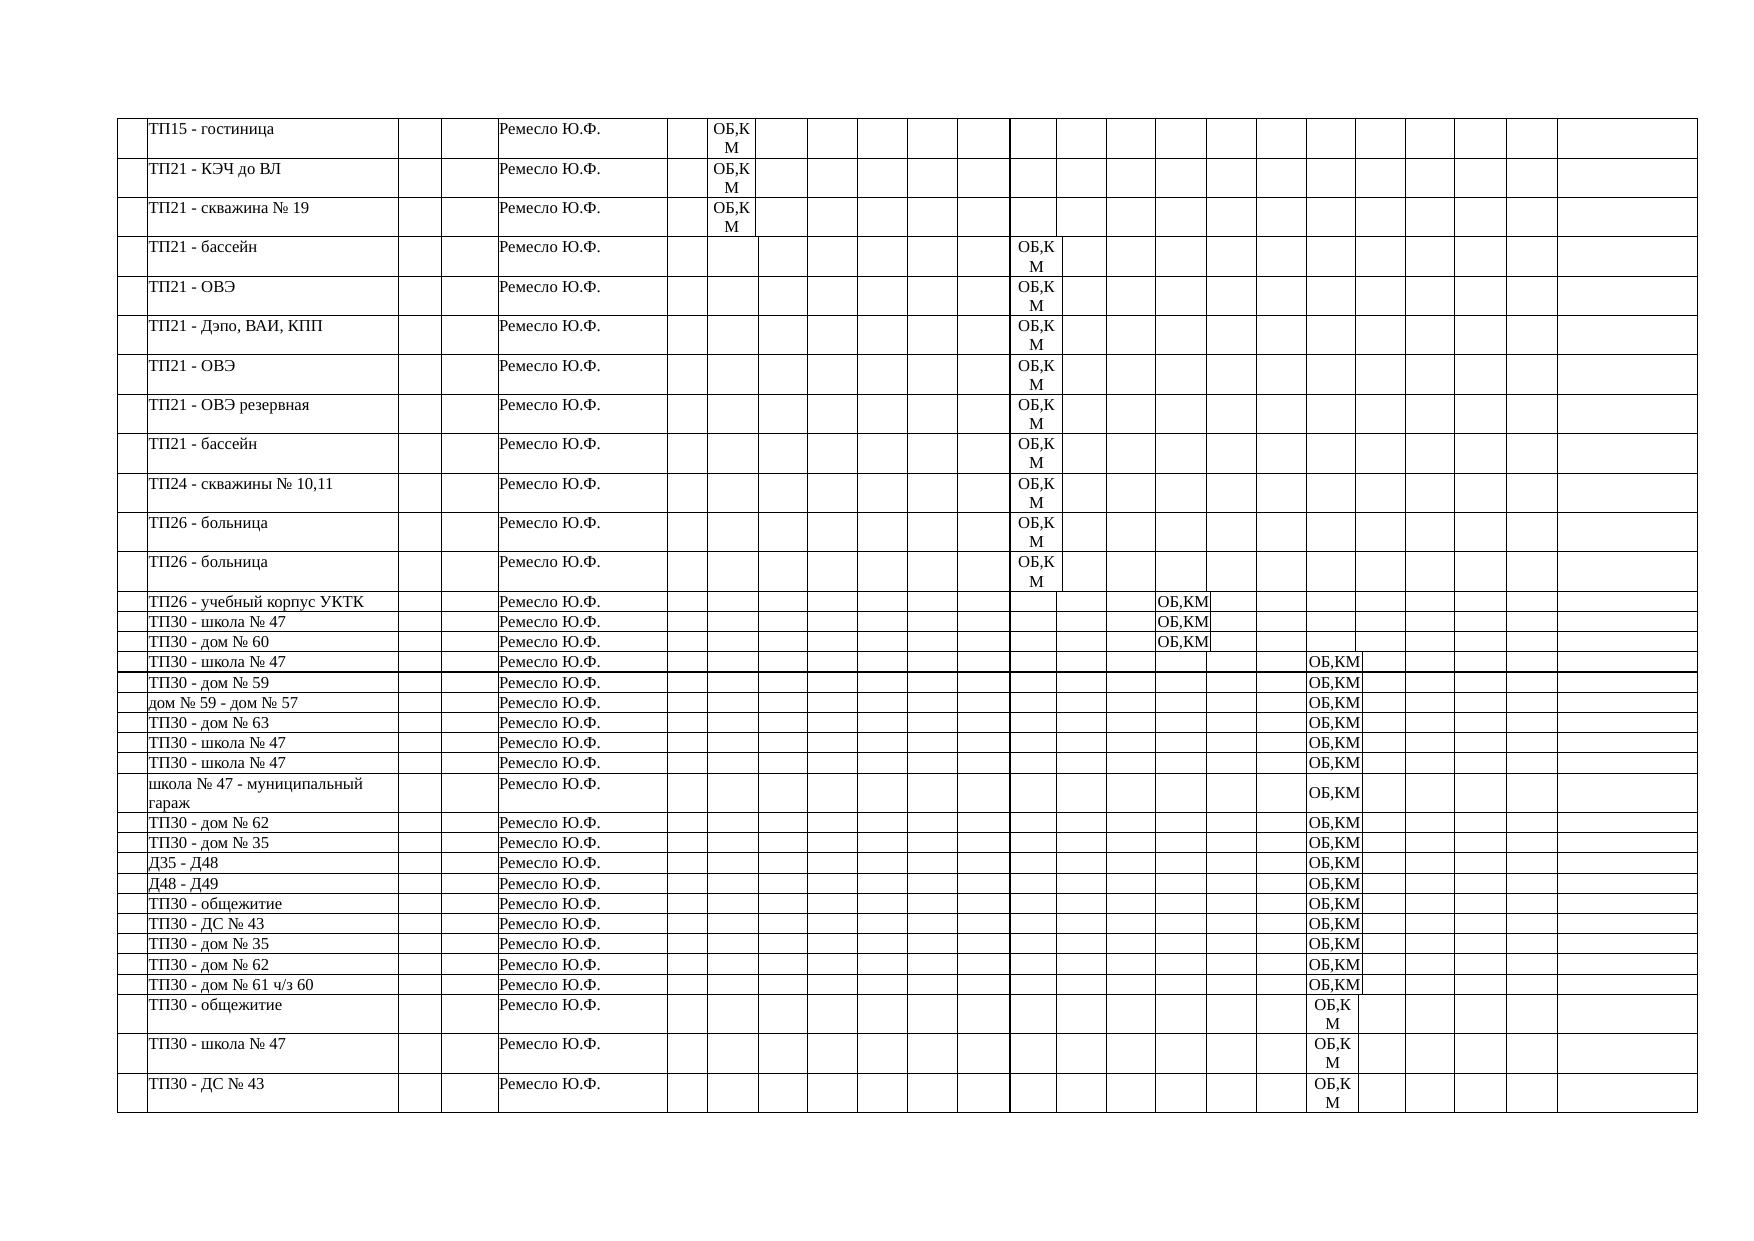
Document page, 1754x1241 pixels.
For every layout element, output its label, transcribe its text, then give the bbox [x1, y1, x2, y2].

table_cell [1156, 1034, 1206, 1072]
table_cell [118, 277, 147, 315]
table_cell [1455, 774, 1506, 812]
table_cell [1207, 934, 1256, 953]
table_cell [958, 652, 1009, 671]
table_cell [759, 513, 807, 551]
table_cell [1558, 975, 1697, 994]
table_cell [442, 652, 498, 671]
table_cell [908, 119, 957, 157]
table_cell [958, 1074, 1009, 1112]
table_cell [118, 612, 147, 631]
table_cell [442, 632, 498, 651]
table_cell Ремесло Ю.Ф. [499, 198, 667, 236]
table_cell Ремесло Ю.Ф. [499, 552, 667, 591]
table_cell [1156, 894, 1206, 913]
table_cell [908, 159, 957, 197]
table_cell [1063, 395, 1106, 433]
table_cell [858, 753, 907, 772]
table_cell [1307, 612, 1355, 631]
table_cell [1455, 355, 1506, 394]
table_cell [1558, 995, 1697, 1033]
table_cell [1011, 813, 1056, 832]
table_cell [1558, 159, 1697, 197]
table_cell [756, 119, 807, 157]
table_cell [1107, 652, 1155, 671]
table_cell [1558, 198, 1697, 236]
table_cell [958, 874, 1009, 893]
table_cell [1558, 552, 1697, 591]
table_cell [759, 975, 807, 994]
table_cell [1011, 934, 1056, 953]
table_cell [958, 612, 1009, 631]
table_cell [1507, 693, 1557, 712]
table_cell [1156, 954, 1206, 973]
table_cell [1307, 395, 1355, 433]
table_cell [808, 894, 857, 913]
table_cell [908, 733, 957, 752]
table_cell [118, 995, 147, 1033]
table_cell ОБ,КМ [1011, 316, 1062, 354]
table_cell [708, 713, 758, 732]
table_cell [1107, 975, 1155, 994]
table_cell [1257, 813, 1306, 832]
table_cell [858, 552, 907, 591]
table_cell школа № 47 - муниципальный гараж [148, 774, 398, 812]
table_cell [668, 673, 707, 692]
table_cell дом № 59 - дом № 57 [148, 693, 398, 712]
table_cell [1406, 277, 1454, 315]
table_cell [442, 119, 498, 157]
table_cell [1507, 813, 1557, 832]
table_cell [668, 652, 707, 671]
table_cell [1363, 874, 1405, 893]
table_cell ТП30 - школа № 47 [148, 612, 398, 631]
table_cell [808, 592, 857, 611]
table_cell Ремесло Ю.Ф. [499, 673, 667, 692]
table_cell [1207, 434, 1256, 472]
table_cell ТП21 - ОВЭ [148, 277, 398, 315]
table_cell [399, 954, 441, 973]
table_cell [908, 552, 957, 591]
table_cell [1207, 774, 1256, 812]
table_cell [808, 198, 857, 236]
table_cell [808, 434, 857, 472]
table_cell [1307, 592, 1355, 611]
table_cell [1558, 513, 1697, 551]
table_cell [118, 853, 147, 872]
table_cell [708, 355, 758, 394]
table_cell [668, 894, 707, 913]
table_cell [668, 316, 707, 354]
table_cell [1207, 975, 1256, 994]
table_cell ТП30 - общежитие [148, 995, 398, 1033]
table_cell [118, 894, 147, 913]
table_cell [1356, 513, 1405, 551]
table_cell Ремесло Ю.Ф. [499, 975, 667, 994]
table_cell [858, 934, 907, 953]
table_cell [442, 934, 498, 953]
table_cell ТП30 - дом № 62 [148, 954, 398, 973]
table_cell [1156, 552, 1206, 591]
table_cell [1558, 395, 1697, 433]
table_cell [1011, 833, 1056, 852]
table_cell [118, 159, 147, 197]
table_cell [759, 914, 807, 933]
table_cell [668, 237, 707, 276]
table_cell [1257, 894, 1306, 913]
table_cell ТП30 - дом № 35 [148, 934, 398, 953]
table_cell ОБ,КМ [1307, 1074, 1358, 1112]
table_cell [1406, 198, 1454, 236]
table_cell [908, 316, 957, 354]
table_cell [1057, 853, 1106, 872]
table_cell [858, 774, 907, 812]
table_cell [858, 513, 907, 551]
table_cell [708, 1074, 758, 1112]
table_cell [1558, 612, 1697, 631]
table_cell [1107, 874, 1155, 893]
table_cell [668, 592, 707, 611]
table_cell [908, 774, 957, 812]
table_cell [808, 513, 857, 551]
table_cell ТП30 - дом № 61 ч/з 60 [148, 975, 398, 994]
table_cell [442, 813, 498, 832]
table_cell [1011, 198, 1056, 236]
table_cell Ремесло Ю.Ф. [499, 693, 667, 712]
table_cell [1558, 833, 1697, 852]
table_cell [1558, 753, 1697, 772]
table_cell [759, 592, 807, 611]
table_cell [958, 552, 1009, 591]
table_cell [1507, 552, 1557, 591]
table_cell [808, 833, 857, 852]
table_cell [118, 1074, 147, 1112]
table_cell [118, 914, 147, 933]
table_cell ТП30 - дом № 63 [148, 713, 398, 732]
table_cell [442, 1034, 498, 1072]
table_cell [1257, 1034, 1306, 1072]
table_cell [1507, 355, 1557, 394]
table_cell [668, 513, 707, 551]
table_cell [1011, 159, 1056, 197]
table_cell [399, 874, 441, 893]
table_cell [759, 713, 807, 732]
table_cell [858, 733, 907, 752]
table_cell [1057, 914, 1106, 933]
table_cell [1455, 813, 1506, 832]
table_cell [1507, 474, 1557, 512]
table_cell Ремесло Ю.Ф. [499, 316, 667, 354]
table_cell [808, 995, 857, 1033]
table_cell [1363, 652, 1405, 671]
table_cell [1107, 733, 1155, 752]
table_cell [1011, 673, 1056, 692]
table_cell [1156, 813, 1206, 832]
table_cell [399, 813, 441, 832]
table_cell [858, 119, 907, 157]
table_cell [708, 975, 758, 994]
table_cell [808, 237, 857, 276]
table_cell [808, 733, 857, 752]
table_cell [1406, 159, 1454, 197]
table_cell [1057, 652, 1106, 671]
table_cell [1558, 355, 1697, 394]
table_cell [1257, 474, 1306, 512]
table_cell [1406, 934, 1454, 953]
table_cell [1363, 833, 1405, 852]
table_cell [1455, 513, 1506, 551]
table_cell [442, 395, 498, 433]
table_cell [1507, 954, 1557, 973]
table_cell [808, 632, 857, 651]
table_cell [1057, 592, 1106, 611]
table_cell [1107, 159, 1155, 197]
table_cell [442, 316, 498, 354]
table_cell [1507, 853, 1557, 872]
table_cell [1257, 316, 1306, 354]
table_cell [1307, 513, 1355, 551]
table_cell [1406, 592, 1454, 611]
table_cell ОБ,КМ [1307, 874, 1362, 893]
table_cell [1455, 874, 1506, 893]
table_cell ТП30 - школа № 47 [148, 652, 398, 671]
table_cell [399, 434, 441, 472]
table_cell [1063, 474, 1106, 512]
table_cell [1406, 874, 1454, 893]
table_cell ОБ,КМ [708, 198, 755, 236]
table_cell ТП26 - больница [148, 513, 398, 551]
table_cell [756, 159, 807, 197]
table_cell [1156, 833, 1206, 852]
table_cell [808, 713, 857, 732]
table_cell Ремесло Ю.Ф. [499, 713, 667, 732]
table_cell [1107, 119, 1155, 157]
table_cell [858, 995, 907, 1033]
table_cell [399, 733, 441, 752]
table_cell Д35 - Д48 [148, 853, 398, 872]
table_cell [1207, 198, 1256, 236]
table_cell [1057, 632, 1106, 651]
table_cell Ремесло Ю.Ф. [499, 1034, 667, 1072]
table_cell [858, 355, 907, 394]
table_cell [668, 934, 707, 953]
table_cell [1156, 774, 1206, 812]
table_cell [1257, 733, 1306, 752]
table_cell Ремесло Ю.Ф. [499, 592, 667, 611]
table_cell [1257, 774, 1306, 812]
table_cell [1455, 434, 1506, 472]
table_cell [1107, 753, 1155, 772]
table_cell [1455, 753, 1506, 772]
table_cell ТП30 - ДС № 43 [148, 914, 398, 933]
table_cell [1156, 237, 1206, 276]
table_cell [1011, 119, 1056, 157]
table_cell [1558, 894, 1697, 913]
table_cell [708, 673, 758, 692]
table_cell [908, 954, 957, 973]
table_cell [118, 119, 147, 157]
table_cell [1307, 119, 1355, 157]
table_cell [858, 277, 907, 315]
table_cell [1558, 693, 1697, 712]
table_cell [442, 774, 498, 812]
table_cell [1207, 914, 1256, 933]
table_cell ТП21 - скважина № 19 [148, 198, 398, 236]
table_cell [1507, 513, 1557, 551]
table_cell ТП15 - гостиница [148, 119, 398, 157]
table_cell [1507, 316, 1557, 354]
table_cell [668, 914, 707, 933]
table_cell [399, 1074, 441, 1112]
table_cell [1207, 995, 1256, 1033]
table_cell [1057, 733, 1106, 752]
table_cell [1558, 316, 1697, 354]
table_cell [858, 474, 907, 512]
table_cell [1455, 934, 1506, 953]
table_cell [1507, 995, 1557, 1033]
table_cell Д48 - Д49 [148, 874, 398, 893]
table_cell [1156, 159, 1206, 197]
table_cell [858, 894, 907, 913]
table_cell [1207, 119, 1256, 157]
table_cell [442, 277, 498, 315]
table_cell [1363, 853, 1405, 872]
table_cell ОБ,КМ [1307, 975, 1362, 994]
table_cell [1455, 693, 1506, 712]
table_cell [442, 853, 498, 872]
table_cell ТП30 - дом № 35 [148, 833, 398, 852]
table_cell [1107, 198, 1155, 236]
table_cell [1107, 316, 1155, 354]
table_cell [399, 833, 441, 852]
table_cell [1257, 995, 1306, 1033]
table_cell [1356, 159, 1405, 197]
table_cell ТП21 - ОВЭ [148, 355, 398, 394]
table_cell [808, 874, 857, 893]
table_cell ОБ,КМ [1307, 774, 1362, 812]
table_cell [958, 159, 1009, 197]
table_cell [1156, 713, 1206, 732]
table_cell [908, 612, 957, 631]
table_cell ОБ,КМ [1307, 693, 1362, 712]
table_cell [1406, 552, 1454, 591]
table_cell [759, 954, 807, 973]
table_cell [1307, 552, 1355, 591]
table_cell [1558, 673, 1697, 692]
table_cell [399, 753, 441, 772]
table_cell [1057, 612, 1106, 631]
table_cell [1558, 1074, 1697, 1112]
table_cell [118, 713, 147, 732]
table_cell [1356, 316, 1405, 354]
table_cell Ремесло Ю.Ф. [499, 474, 667, 512]
table_cell [1356, 592, 1405, 611]
table_cell ОБ,КМ [1156, 592, 1210, 611]
table_cell [958, 1034, 1009, 1072]
table_cell [908, 1074, 957, 1112]
table_cell [1307, 237, 1355, 276]
table_cell [118, 552, 147, 591]
table_cell [118, 975, 147, 994]
table_cell [1406, 995, 1454, 1033]
table_cell [759, 995, 807, 1033]
table_cell [958, 733, 1009, 752]
table_cell [858, 914, 907, 933]
table_cell ОБ,КМ [1307, 713, 1362, 732]
table_cell [399, 316, 441, 354]
table_cell [1558, 474, 1697, 512]
table_cell [1406, 632, 1454, 651]
table_cell [808, 612, 857, 631]
table_cell [1455, 853, 1506, 872]
table_cell [1057, 1074, 1106, 1112]
table_cell [1156, 853, 1206, 872]
table_cell ОБ,КМ [1011, 395, 1062, 433]
table_cell Ремесло Ю.Ф. [499, 934, 667, 953]
table_cell [1558, 914, 1697, 933]
table_cell ОБ,КМ [1307, 914, 1362, 933]
table_cell [908, 853, 957, 872]
table_cell [908, 198, 957, 236]
table_cell [399, 975, 441, 994]
table_cell [1356, 237, 1405, 276]
table_cell [908, 874, 957, 893]
table_cell [808, 474, 857, 512]
table_cell [1356, 612, 1405, 631]
table_cell ТП26 - учебный корпус УКТК [148, 592, 398, 611]
table_cell ОБ,КМ [708, 159, 755, 197]
table_cell [1406, 316, 1454, 354]
table_cell ТП30 - школа № 47 [148, 733, 398, 752]
table_cell [908, 592, 957, 611]
table_cell [668, 632, 707, 651]
table_cell [1107, 713, 1155, 732]
table_cell [1107, 914, 1155, 933]
table_cell ТП26 - больница [148, 552, 398, 591]
table_cell [1207, 277, 1256, 315]
table_cell ОБ,КМ [1307, 853, 1362, 872]
table_cell [1406, 119, 1454, 157]
table_cell [1507, 592, 1557, 611]
table_cell [442, 673, 498, 692]
table_cell [808, 693, 857, 712]
table_cell [759, 316, 807, 354]
table_cell ТП30 - школа № 47 [148, 1034, 398, 1072]
table_cell [1107, 474, 1155, 512]
table_cell [759, 632, 807, 651]
table_cell [958, 934, 1009, 953]
table_cell ОБ,КМ [1307, 733, 1362, 752]
table_cell [759, 774, 807, 812]
table_cell [1558, 1034, 1697, 1072]
table_cell [1356, 632, 1405, 651]
table_cell [1257, 592, 1306, 611]
table_cell [1207, 894, 1256, 913]
table_cell [1057, 159, 1106, 197]
table_cell [1107, 1034, 1155, 1072]
table_cell [759, 395, 807, 433]
table_cell Ремесло Ю.Ф. [499, 355, 667, 394]
table_cell [1057, 934, 1106, 953]
table_cell [442, 434, 498, 472]
table_cell ТП30 - дом № 62 [148, 813, 398, 832]
table_cell [1057, 198, 1106, 236]
table_cell [1363, 914, 1405, 933]
table_cell [442, 894, 498, 913]
table_cell [759, 853, 807, 872]
table_cell [1063, 237, 1106, 276]
table_cell [668, 159, 707, 197]
table_cell [1257, 693, 1306, 712]
table_cell [1406, 395, 1454, 433]
table_cell [759, 277, 807, 315]
table_cell [1156, 673, 1206, 692]
table_cell ОБ,КМ [1307, 753, 1362, 772]
table_cell [118, 237, 147, 276]
table_cell [1307, 316, 1355, 354]
table_cell ОБ,КМ [1156, 612, 1210, 631]
table_cell [1558, 632, 1697, 651]
table_cell [399, 853, 441, 872]
table_cell [759, 237, 807, 276]
table_cell [1507, 975, 1557, 994]
table_cell [1207, 853, 1256, 872]
table_cell [1406, 813, 1454, 832]
table_cell [1207, 753, 1256, 772]
table_cell [1507, 1034, 1557, 1072]
table_cell [1307, 277, 1355, 315]
table_cell [1107, 592, 1155, 611]
table_cell ОБ,КМ [1307, 934, 1362, 953]
table_cell [1207, 355, 1256, 394]
table_cell [908, 652, 957, 671]
table_cell [399, 474, 441, 512]
table_cell [708, 612, 758, 631]
table_cell [1011, 713, 1056, 732]
table_cell [1156, 914, 1206, 933]
table_cell [1363, 774, 1405, 812]
table_cell [1011, 853, 1056, 872]
table_cell [1107, 995, 1155, 1033]
table_cell [118, 632, 147, 651]
table_cell [668, 1034, 707, 1072]
table_cell [1107, 513, 1155, 551]
table_cell [708, 894, 758, 913]
table_cell [668, 277, 707, 315]
table_cell ОБ,КМ [1307, 894, 1362, 913]
table_cell ОБ,КМ [708, 119, 755, 157]
table_cell [808, 914, 857, 933]
table_cell [1063, 355, 1106, 394]
table_cell [1156, 934, 1206, 953]
table_cell [399, 355, 441, 394]
table_cell [858, 1034, 907, 1072]
table_cell ОБ,КМ [1011, 513, 1062, 551]
table_cell [1363, 713, 1405, 732]
table_cell [1057, 774, 1106, 812]
table_cell [908, 693, 957, 712]
table_cell [808, 1034, 857, 1072]
table_cell [1363, 753, 1405, 772]
table_cell [1207, 954, 1256, 973]
table_cell [1359, 1074, 1405, 1112]
table_cell [399, 395, 441, 433]
table_cell [1011, 774, 1056, 812]
table_cell [708, 277, 758, 315]
table_cell [1107, 612, 1155, 631]
table_cell [1406, 693, 1454, 712]
table_cell [1057, 874, 1106, 893]
table_cell [708, 853, 758, 872]
table_cell Ремесло Ю.Ф. [499, 237, 667, 276]
table_cell [399, 652, 441, 671]
table_cell [399, 632, 441, 651]
table_cell [1257, 673, 1306, 692]
table_cell [808, 277, 857, 315]
table_cell [118, 733, 147, 752]
table_cell [1558, 813, 1697, 832]
table_cell [1307, 355, 1355, 394]
table_cell [442, 975, 498, 994]
table_cell [858, 975, 907, 994]
table_cell [708, 874, 758, 893]
table_cell [399, 995, 441, 1033]
table_cell [1257, 914, 1306, 933]
table_cell [399, 119, 441, 157]
table_cell [1507, 277, 1557, 315]
table_cell [1356, 395, 1405, 433]
table_cell [1207, 237, 1256, 276]
table_cell [1406, 914, 1454, 933]
table_cell [1507, 914, 1557, 933]
table_cell [1107, 632, 1155, 651]
table_cell [1406, 673, 1454, 692]
table_cell [118, 652, 147, 671]
table_cell [399, 159, 441, 197]
table_cell [1455, 237, 1506, 276]
table_cell [858, 833, 907, 852]
table_cell [118, 813, 147, 832]
table_cell [808, 753, 857, 772]
table_cell [1207, 874, 1256, 893]
table_cell [808, 934, 857, 953]
table_cell [118, 316, 147, 354]
table_cell ОБ,КМ [1011, 474, 1062, 512]
table_cell [1507, 894, 1557, 913]
table_cell [1063, 434, 1106, 472]
table_cell [958, 914, 1009, 933]
table_cell [1507, 753, 1557, 772]
table_cell [1507, 833, 1557, 852]
table_cell [1406, 1074, 1454, 1112]
table_cell [808, 395, 857, 433]
table_cell [1455, 592, 1506, 611]
table_cell [1455, 474, 1506, 512]
table_cell [708, 733, 758, 752]
table_cell [399, 774, 441, 812]
table_cell [1107, 1074, 1155, 1112]
table_cell [708, 552, 758, 591]
table_cell ОБ,КМ [1011, 552, 1062, 591]
table_cell [1406, 954, 1454, 973]
table_cell [1257, 934, 1306, 953]
table_cell [1156, 513, 1206, 551]
table_cell [858, 954, 907, 973]
table_cell [1455, 733, 1506, 752]
table_cell [399, 277, 441, 315]
table_cell [1057, 833, 1106, 852]
table_cell [1455, 552, 1506, 591]
table_cell [708, 813, 758, 832]
table_cell [1207, 733, 1256, 752]
table_cell [1356, 552, 1405, 591]
table_cell [759, 813, 807, 832]
table_cell [668, 119, 707, 157]
table_cell [1257, 198, 1306, 236]
table_cell [399, 894, 441, 913]
table_cell [858, 1074, 907, 1112]
table_cell [1057, 119, 1106, 157]
table_cell [1207, 395, 1256, 433]
table_cell [1156, 198, 1206, 236]
table_cell ТП21 - бассейн [148, 434, 398, 472]
table_cell [908, 934, 957, 953]
table_cell [759, 673, 807, 692]
table_cell Ремесло Ю.Ф. [499, 277, 667, 315]
table_cell [908, 995, 957, 1033]
table_cell [1406, 975, 1454, 994]
table_cell [759, 612, 807, 631]
table_cell [1011, 592, 1056, 611]
table_cell [1107, 774, 1155, 812]
table_cell Ремесло Ю.Ф. [499, 513, 667, 551]
table_cell [1011, 632, 1056, 651]
table_cell Ремесло Ю.Ф. [499, 853, 667, 872]
table_cell [908, 474, 957, 512]
table_cell [858, 316, 907, 354]
table_cell [1057, 894, 1106, 913]
table_cell [958, 975, 1009, 994]
table_cell [1455, 652, 1506, 671]
table_cell [399, 693, 441, 712]
table_cell [1507, 774, 1557, 812]
table_cell [118, 774, 147, 812]
table_cell ТП21 - бассейн [148, 237, 398, 276]
table_cell [808, 119, 857, 157]
table_cell [1507, 673, 1557, 692]
table_cell [958, 395, 1009, 433]
table_cell [399, 237, 441, 276]
table_cell [958, 237, 1009, 276]
table_cell [908, 975, 957, 994]
table_cell [808, 552, 857, 591]
table_cell [858, 434, 907, 472]
table_cell [1558, 652, 1697, 671]
table_cell [1207, 693, 1256, 712]
table_cell [1207, 474, 1256, 512]
table_cell [442, 474, 498, 512]
table_cell [1507, 934, 1557, 953]
table_cell [1107, 693, 1155, 712]
table_cell [958, 753, 1009, 772]
table_cell Ремесло Ю.Ф. [499, 652, 667, 671]
table_cell [1455, 119, 1506, 157]
table_cell [858, 713, 907, 732]
table_cell Ремесло Ю.Ф. [499, 833, 667, 852]
table_cell ТП30 - общежитие [148, 894, 398, 913]
table_cell [808, 975, 857, 994]
table_cell [958, 813, 1009, 832]
table_cell [1063, 513, 1106, 551]
table_cell Ремесло Ю.Ф. [499, 813, 667, 832]
table_cell [1207, 833, 1256, 852]
table_cell [442, 592, 498, 611]
table_cell [668, 395, 707, 433]
table_cell [958, 513, 1009, 551]
table_cell [668, 753, 707, 772]
table_cell [442, 612, 498, 631]
table_cell [1107, 833, 1155, 852]
table_cell [1363, 673, 1405, 692]
table_cell [808, 316, 857, 354]
table_cell [1455, 954, 1506, 973]
table_cell [958, 198, 1009, 236]
table_cell [708, 395, 758, 433]
table_cell [1406, 513, 1454, 551]
table_cell [668, 975, 707, 994]
table_cell [1455, 975, 1506, 994]
table_cell [1207, 673, 1256, 692]
table_cell [1207, 1034, 1256, 1072]
table_cell [399, 612, 441, 631]
table_cell [708, 954, 758, 973]
table_cell [908, 673, 957, 692]
table_cell ТП21 - КЭЧ до ВЛ [148, 159, 398, 197]
table_cell [1011, 733, 1056, 752]
table_cell [1507, 632, 1557, 651]
table_cell [399, 914, 441, 933]
table_cell [399, 673, 441, 692]
table_cell Ремесло Ю.Ф. [499, 733, 667, 752]
table_cell [399, 198, 441, 236]
table_cell ОБ,КМ [1011, 237, 1062, 276]
table_cell ТП30 - школа № 47 [148, 753, 398, 772]
table_cell ТП30 - дом № 60 [148, 632, 398, 651]
table_cell ТП21 - ОВЭ резервная [148, 395, 398, 433]
table_cell [118, 753, 147, 772]
table_cell [1107, 853, 1155, 872]
table_cell Ремесло Ю.Ф. [499, 119, 667, 157]
table_cell [1307, 198, 1355, 236]
table_cell ОБ,КМ [1307, 652, 1362, 671]
table_cell [1107, 894, 1155, 913]
table_cell [1455, 914, 1506, 933]
table_cell [1363, 693, 1405, 712]
table_cell [1207, 813, 1256, 832]
table_cell [399, 592, 441, 611]
table_cell [1558, 592, 1697, 611]
table_cell [1011, 874, 1056, 893]
table_cell [958, 355, 1009, 394]
table_cell [668, 693, 707, 712]
table_cell ОБ,КМ [1307, 954, 1362, 973]
table_cell [1211, 632, 1256, 651]
table_cell [1356, 119, 1405, 157]
table_cell [759, 1034, 807, 1072]
table_cell [1207, 159, 1256, 197]
table_cell [1156, 874, 1206, 893]
table_cell [1406, 237, 1454, 276]
table_cell [1507, 652, 1557, 671]
table_cell [808, 954, 857, 973]
table_cell [759, 552, 807, 591]
table_cell [668, 713, 707, 732]
table_cell [1257, 612, 1306, 631]
table_cell [442, 874, 498, 893]
table_cell Ремесло Ю.Ф. [499, 995, 667, 1033]
table_cell ОБ,КМ [1307, 995, 1358, 1033]
table_cell [1063, 552, 1106, 591]
table_cell [1257, 632, 1306, 651]
table_cell [1257, 1074, 1306, 1112]
table_cell [1363, 813, 1405, 832]
table_cell [1207, 1074, 1256, 1112]
table_cell [1406, 612, 1454, 631]
table_cell [759, 652, 807, 671]
table_cell [399, 552, 441, 591]
table_cell [808, 1074, 857, 1112]
table_cell [442, 733, 498, 752]
table_cell [958, 592, 1009, 611]
table_cell [1057, 753, 1106, 772]
table_cell [1156, 733, 1206, 752]
table_cell [759, 833, 807, 852]
table_cell [1257, 237, 1306, 276]
table_cell [1156, 434, 1206, 472]
table_cell [118, 474, 147, 512]
table_cell [858, 673, 907, 692]
table_cell [958, 277, 1009, 315]
table_cell [1406, 733, 1454, 752]
table_cell [858, 813, 907, 832]
table_cell [708, 753, 758, 772]
table_cell ОБ,КМ [1011, 434, 1062, 472]
table_cell [1307, 632, 1355, 651]
table_cell [858, 395, 907, 433]
table_cell [668, 954, 707, 973]
table_cell [1107, 277, 1155, 315]
table_cell [118, 592, 147, 611]
table_cell [858, 612, 907, 631]
table_cell [1558, 237, 1697, 276]
table_cell [1257, 355, 1306, 394]
table_cell [1406, 774, 1454, 812]
table_cell [1307, 474, 1355, 512]
table_cell [668, 612, 707, 631]
table_cell [958, 632, 1009, 651]
table_cell [1507, 612, 1557, 631]
table_cell [1558, 733, 1697, 752]
table_cell [118, 434, 147, 472]
table_cell [399, 513, 441, 551]
table_cell [1363, 975, 1405, 994]
table_cell [1558, 434, 1697, 472]
table_cell [1356, 198, 1405, 236]
table_cell [908, 813, 957, 832]
table_cell [1406, 833, 1454, 852]
table_cell [708, 833, 758, 852]
table_cell [708, 774, 758, 812]
table_cell [118, 954, 147, 973]
table_cell [908, 513, 957, 551]
table_cell [1011, 652, 1056, 671]
table_cell [1507, 1074, 1557, 1112]
table_cell [1257, 975, 1306, 994]
table_cell [1406, 853, 1454, 872]
table_cell [1356, 434, 1405, 472]
table_cell [1558, 774, 1697, 812]
table_cell [1011, 914, 1056, 933]
table_cell [808, 355, 857, 394]
table_cell [1455, 894, 1506, 913]
table_cell [1455, 1074, 1506, 1112]
table_cell [1257, 159, 1306, 197]
table_cell [442, 713, 498, 732]
table_cell [759, 753, 807, 772]
table_cell [1156, 355, 1206, 394]
table_cell [759, 1074, 807, 1112]
table_cell [1558, 954, 1697, 973]
table_cell Ремесло Ю.Ф. [499, 774, 667, 812]
table_cell [958, 119, 1009, 157]
table_cell [668, 874, 707, 893]
table_cell [668, 198, 707, 236]
table_cell [668, 434, 707, 472]
table_cell [1057, 1034, 1106, 1072]
table_cell Ремесло Ю.Ф. [499, 894, 667, 913]
table_cell [1257, 853, 1306, 872]
table_cell Ремесло Ю.Ф. [499, 954, 667, 973]
table_cell [1455, 277, 1506, 315]
table_cell [1406, 652, 1454, 671]
table_cell [1257, 713, 1306, 732]
table_cell [1356, 277, 1405, 315]
table_cell [1507, 159, 1557, 197]
table_cell [1063, 277, 1106, 315]
table_cell [1507, 198, 1557, 236]
table_cell [708, 914, 758, 933]
table_cell [1455, 995, 1506, 1033]
table_cell ОБ,КМ [1307, 1034, 1358, 1072]
table_cell [858, 198, 907, 236]
table_cell [1406, 355, 1454, 394]
table_cell [442, 159, 498, 197]
table_cell [1257, 434, 1306, 472]
table_cell [958, 853, 1009, 872]
table_cell [1011, 995, 1056, 1033]
table_cell [1257, 552, 1306, 591]
table_cell [908, 1034, 957, 1072]
table_cell [442, 833, 498, 852]
table_cell [1257, 833, 1306, 852]
table_cell [1406, 1034, 1454, 1072]
table_cell [708, 513, 758, 551]
table_cell [1455, 198, 1506, 236]
table_cell [708, 995, 758, 1033]
table_cell [908, 894, 957, 913]
table_cell [1011, 1074, 1056, 1112]
table_cell [118, 395, 147, 433]
table_cell [1455, 1034, 1506, 1072]
table_cell [708, 1034, 758, 1072]
table_cell [1257, 874, 1306, 893]
table_cell [708, 693, 758, 712]
table_cell Ремесло Ю.Ф. [499, 914, 667, 933]
table_cell Ремесло Ю.Ф. [499, 159, 667, 197]
table_cell [1507, 713, 1557, 732]
table_cell [1455, 159, 1506, 197]
table_cell [858, 592, 907, 611]
table_cell [708, 237, 758, 276]
table_cell [668, 774, 707, 812]
table_cell [442, 552, 498, 591]
table_cell [908, 434, 957, 472]
table_cell Ремесло Ю.Ф. [499, 753, 667, 772]
table_cell ОБ,КМ [1307, 813, 1362, 832]
table_cell [1507, 874, 1557, 893]
table_cell [118, 874, 147, 893]
table_cell [908, 713, 957, 732]
table_cell [1455, 612, 1506, 631]
table_cell [808, 774, 857, 812]
table_cell [908, 237, 957, 276]
table_cell [759, 434, 807, 472]
table_cell [1363, 733, 1405, 752]
table_cell [1363, 954, 1405, 973]
table_cell [756, 198, 807, 236]
table_cell ТП21 - Дэпо, ВАИ, КПП [148, 316, 398, 354]
table_cell Ремесло Ю.Ф. [499, 395, 667, 433]
table_cell [442, 914, 498, 933]
table_cell [1156, 277, 1206, 315]
table_cell [442, 753, 498, 772]
table_cell [958, 894, 1009, 913]
table_cell [708, 316, 758, 354]
table_cell [1406, 434, 1454, 472]
table_cell [1257, 119, 1306, 157]
table_cell [1307, 434, 1355, 472]
table_cell [1011, 894, 1056, 913]
table_cell [958, 434, 1009, 472]
table_cell [1057, 813, 1106, 832]
table_cell [118, 513, 147, 551]
table_cell [1107, 395, 1155, 433]
table_cell [858, 632, 907, 651]
table_cell [1507, 733, 1557, 752]
table_cell [118, 934, 147, 953]
table_cell [958, 713, 1009, 732]
table_cell [1107, 355, 1155, 394]
table_cell [118, 693, 147, 712]
table_cell [759, 934, 807, 953]
table_cell [958, 954, 1009, 973]
table_cell [1057, 954, 1106, 973]
table_cell [808, 813, 857, 832]
table_cell [442, 237, 498, 276]
table_cell [908, 914, 957, 933]
table_cell [1307, 159, 1355, 197]
table_cell [1107, 552, 1155, 591]
table_cell [1156, 693, 1206, 712]
table_cell [1455, 833, 1506, 852]
table_cell [1207, 552, 1256, 591]
table_cell [1063, 316, 1106, 354]
table_cell [908, 355, 957, 394]
table_cell [1356, 355, 1405, 394]
table_cell [118, 1034, 147, 1072]
table_cell [958, 833, 1009, 852]
table_cell [1107, 934, 1155, 953]
table_cell [1406, 753, 1454, 772]
table_cell [1406, 474, 1454, 512]
table_cell [858, 874, 907, 893]
table_cell [1363, 894, 1405, 913]
table_cell [1507, 434, 1557, 472]
table_cell [1363, 934, 1405, 953]
table_cell [908, 833, 957, 852]
table_cell [1156, 753, 1206, 772]
table_cell [1211, 592, 1256, 611]
table_cell [1057, 713, 1106, 732]
table_cell Ремесло Ю.Ф. [499, 632, 667, 651]
table_cell [1257, 652, 1306, 671]
table_cell [668, 853, 707, 872]
table_cell [708, 592, 758, 611]
table_cell [1107, 673, 1155, 692]
table_cell [1156, 652, 1206, 671]
table_cell [1257, 954, 1306, 973]
table_cell [808, 652, 857, 671]
table_cell [1156, 316, 1206, 354]
table_cell Ремесло Ю.Ф. [499, 874, 667, 893]
table_cell [1057, 975, 1106, 994]
table_cell [858, 159, 907, 197]
table_cell [118, 355, 147, 394]
table_cell [1057, 693, 1106, 712]
table_cell [858, 652, 907, 671]
table_cell [1455, 395, 1506, 433]
table_cell [1107, 813, 1155, 832]
table_cell [808, 853, 857, 872]
table_cell ТП30 - дом № 59 [148, 673, 398, 692]
table_cell [668, 833, 707, 852]
table_cell [1156, 1074, 1206, 1112]
table_cell [1455, 632, 1506, 651]
table_cell ТП30 - ДС № 43 [148, 1074, 398, 1112]
table_cell [1558, 874, 1697, 893]
table_cell Ремесло Ю.Ф. [499, 434, 667, 472]
table_cell [399, 1034, 441, 1072]
table_cell [1507, 237, 1557, 276]
table_cell [668, 552, 707, 591]
table_cell [1257, 753, 1306, 772]
table_cell [1558, 853, 1697, 872]
table_cell [808, 673, 857, 692]
table_cell [442, 995, 498, 1033]
table_cell ОБ,КМ [1156, 632, 1210, 651]
table_cell [958, 693, 1009, 712]
table_cell [442, 513, 498, 551]
table_cell [1507, 119, 1557, 157]
table_cell [1359, 1034, 1405, 1072]
table_cell [1011, 693, 1056, 712]
table_cell [1211, 612, 1256, 631]
table_cell [1207, 316, 1256, 354]
table_cell [1011, 612, 1056, 631]
table_cell [908, 632, 957, 651]
table_cell [668, 1074, 707, 1112]
table_cell [958, 995, 1009, 1033]
table_cell [442, 355, 498, 394]
table_cell [708, 632, 758, 651]
table_cell [858, 853, 907, 872]
table_cell [118, 833, 147, 852]
table_cell [668, 733, 707, 752]
table_cell [708, 474, 758, 512]
table_cell [708, 934, 758, 953]
table_cell [908, 753, 957, 772]
table_cell [1011, 954, 1056, 973]
table_cell [759, 355, 807, 394]
table_cell [442, 198, 498, 236]
table_cell [1207, 713, 1256, 732]
table_cell [1507, 395, 1557, 433]
table_cell [1558, 119, 1697, 157]
table_cell [118, 198, 147, 236]
table_cell [1156, 995, 1206, 1033]
table_cell [1455, 316, 1506, 354]
table_cell [1011, 753, 1056, 772]
table_cell Ремесло Ю.Ф. [499, 612, 667, 631]
table_cell ОБ,КМ [1307, 673, 1362, 692]
table_cell [1455, 673, 1506, 692]
table_cell [1406, 713, 1454, 732]
table_cell [399, 713, 441, 732]
table_cell [759, 733, 807, 752]
table_cell [958, 474, 1009, 512]
table_cell [1011, 975, 1056, 994]
table_cell [442, 1074, 498, 1112]
table_cell [759, 874, 807, 893]
table_cell ОБ,КМ [1307, 833, 1362, 852]
table_cell [908, 277, 957, 315]
table_cell [759, 474, 807, 512]
table_cell [1156, 474, 1206, 512]
table_cell [668, 995, 707, 1033]
table_cell ОБ,КМ [1011, 277, 1062, 315]
table_cell [1107, 237, 1155, 276]
table_cell [1107, 434, 1155, 472]
table_cell [1207, 652, 1256, 671]
table_cell [1011, 1034, 1056, 1072]
table_cell [118, 673, 147, 692]
table_cell [442, 693, 498, 712]
table_cell [1207, 513, 1256, 551]
table_cell [759, 693, 807, 712]
table_cell [1156, 975, 1206, 994]
table_cell [1156, 119, 1206, 157]
table_cell [958, 774, 1009, 812]
table_cell [858, 693, 907, 712]
table_cell [708, 652, 758, 671]
table_cell [1257, 513, 1306, 551]
table_cell [908, 395, 957, 433]
table_cell [1558, 277, 1697, 315]
table_cell [668, 355, 707, 394]
table_cell [668, 474, 707, 512]
table_cell [858, 237, 907, 276]
table_cell [1057, 673, 1106, 692]
table_cell [1455, 713, 1506, 732]
table_cell [399, 934, 441, 953]
table_cell [1257, 395, 1306, 433]
table_cell [1359, 995, 1405, 1033]
table_cell [958, 316, 1009, 354]
table_cell [1558, 934, 1697, 953]
table_cell [958, 673, 1009, 692]
table_cell [1558, 713, 1697, 732]
table_cell [1356, 474, 1405, 512]
table_cell [1156, 395, 1206, 433]
table_cell Ремесло Ю.Ф. [499, 1074, 667, 1112]
table_cell ТП24 - скважины № 10,11 [148, 474, 398, 512]
table_cell ОБ,КМ [1011, 355, 1062, 394]
table_cell [708, 434, 758, 472]
table_cell [442, 954, 498, 973]
table_cell [1057, 995, 1106, 1033]
table_cell [1257, 277, 1306, 315]
table_cell [668, 813, 707, 832]
table_cell [759, 894, 807, 913]
table_cell [808, 159, 857, 197]
table_cell [1107, 954, 1155, 973]
table_cell [1406, 894, 1454, 913]
